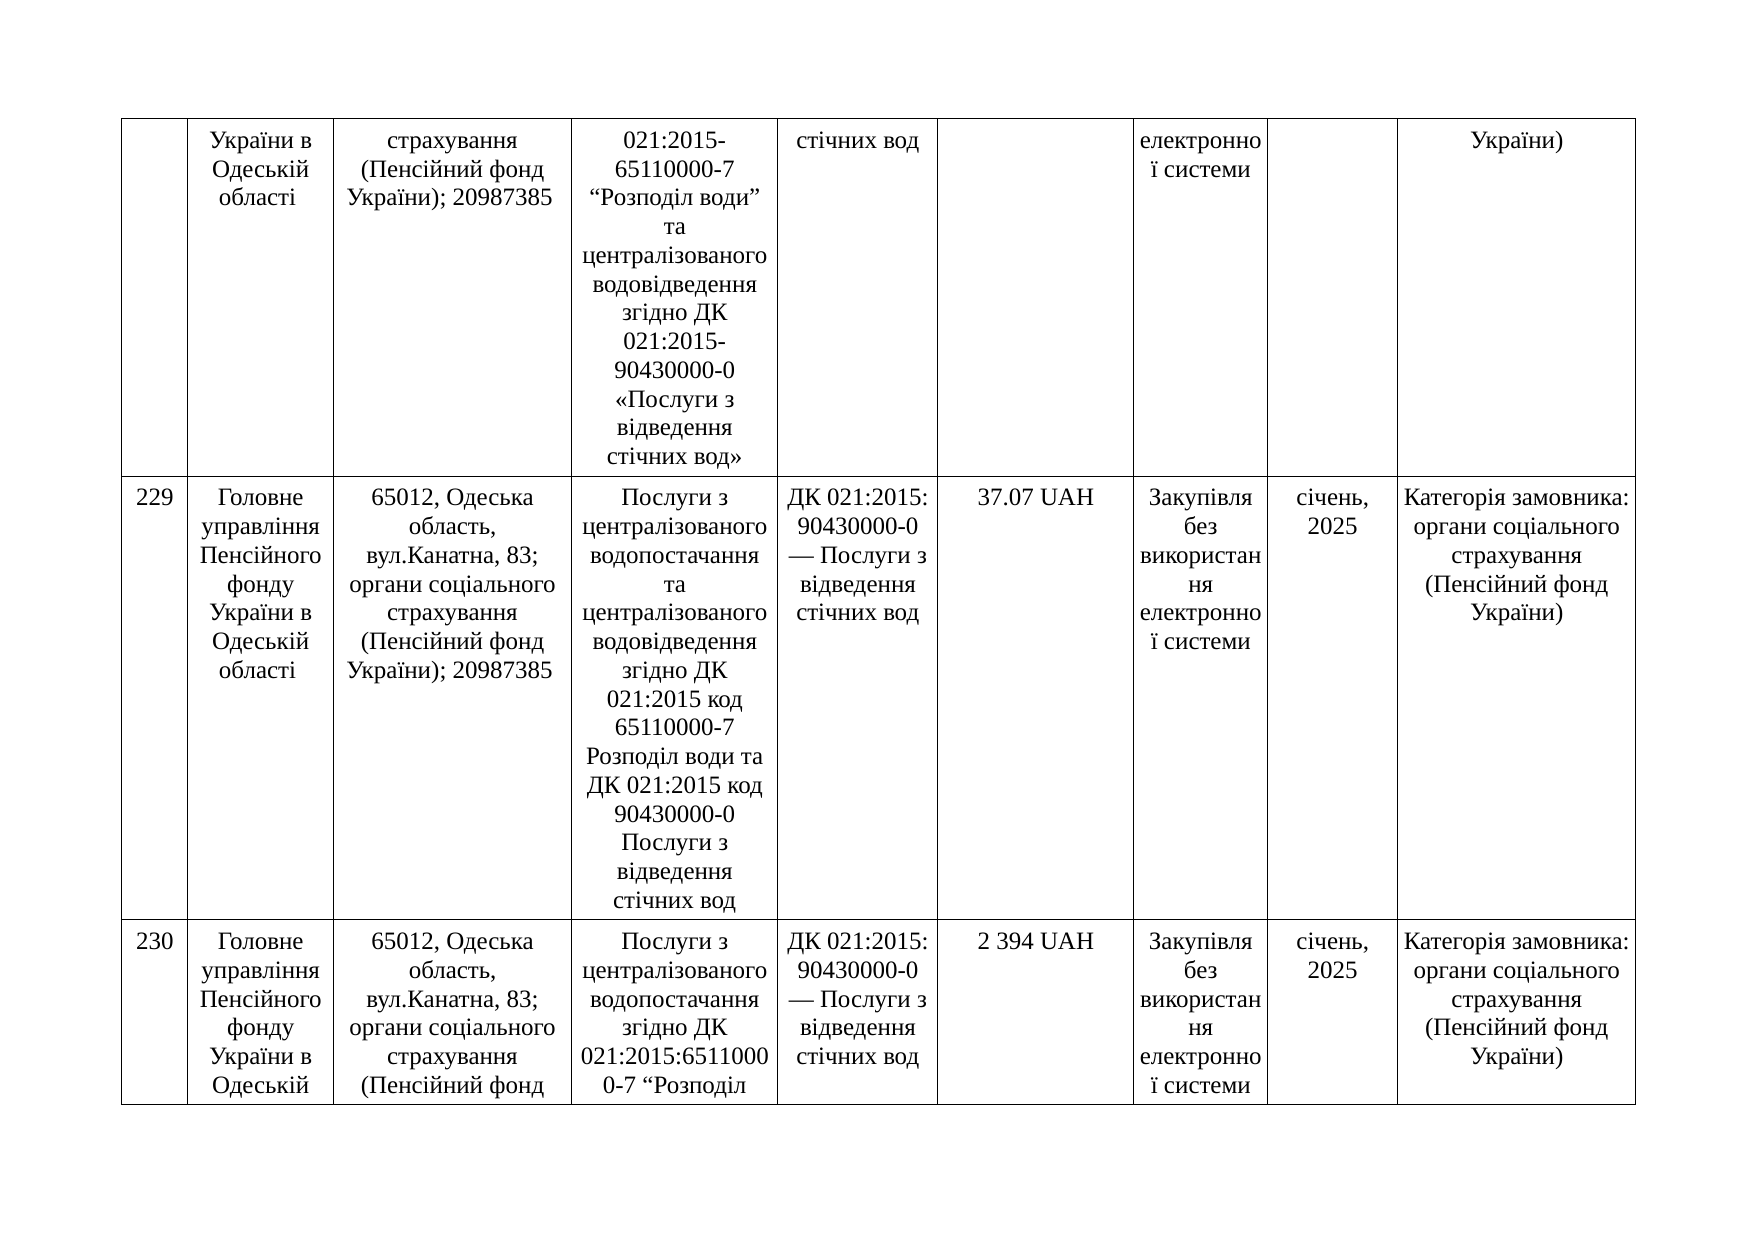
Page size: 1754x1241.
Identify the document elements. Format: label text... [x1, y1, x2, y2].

table_cell Закупівля без використання електронної системи [1134, 477, 1267, 919]
table_cell 230 [122, 920, 187, 1104]
table_cell [938, 119, 1133, 476]
table_cell ДК 021:2015: 90430000-0 — Послуги з відведення стічних вод [778, 477, 937, 919]
table_cell 65012, Одеська область, вул.Канатна, 83; органи соціального страхування (Пенсійний фонд України); 20987385 [334, 477, 571, 919]
table_cell 65012, Одеська область, вул.Канатна, 83; органи соціального страхування (Пенсійний фонд [334, 920, 571, 1104]
table_cell Послуги з централізованого водопостачання згідно ДК 021:2015:65110000-7 “Розподіл [572, 920, 777, 1104]
table_cell Категорія замовника: органи соціального страхування (Пенсійний фонд України) [1398, 920, 1635, 1104]
table_cell Закупівля без використання електронної системи [1134, 920, 1267, 1104]
table_cell [1268, 119, 1397, 476]
table_cell Послуги з централізованого водопостачання та централізованого водовідведення згідно ДК 021:2015 код 65110000-7 Розподіл води та ДК 021:2015 код 90430000-0 Послуги з відведення стічних вод [572, 477, 777, 919]
table_cell Головне управління Пенсійного фонду України в Одеській [188, 920, 333, 1104]
table_cell України) [1398, 119, 1635, 476]
table_cell січень, 2025 [1268, 477, 1397, 919]
table_cell електронної системи [1134, 119, 1267, 476]
table_cell [122, 119, 187, 476]
table_cell Категорія замовника: органи соціального страхування (Пенсійний фонд України) [1398, 477, 1635, 919]
table_cell стічних вод [778, 119, 937, 476]
table_cell січень, 2025 [1268, 920, 1397, 1104]
table_cell ДК 021:2015: 90430000-0 — Послуги з відведення стічних вод [778, 920, 937, 1104]
table_cell 37.07 UAH [938, 477, 1133, 919]
table_cell страхування (Пенсійний фонд України); 20987385 [334, 119, 571, 476]
table_cell Головне управління Пенсійного фонду України в Одеській області [188, 477, 333, 919]
table_cell 2 394 UAH [938, 920, 1133, 1104]
table_cell 021:2015-65110000-7 “Розподіл води” та централізованого водовідведення згідно ДК 021:2015-90430000-0 «Послуги з відведення стічних вод» [572, 119, 777, 476]
table_cell України в Одеській області [188, 119, 333, 476]
table_cell 229 [122, 477, 187, 919]
